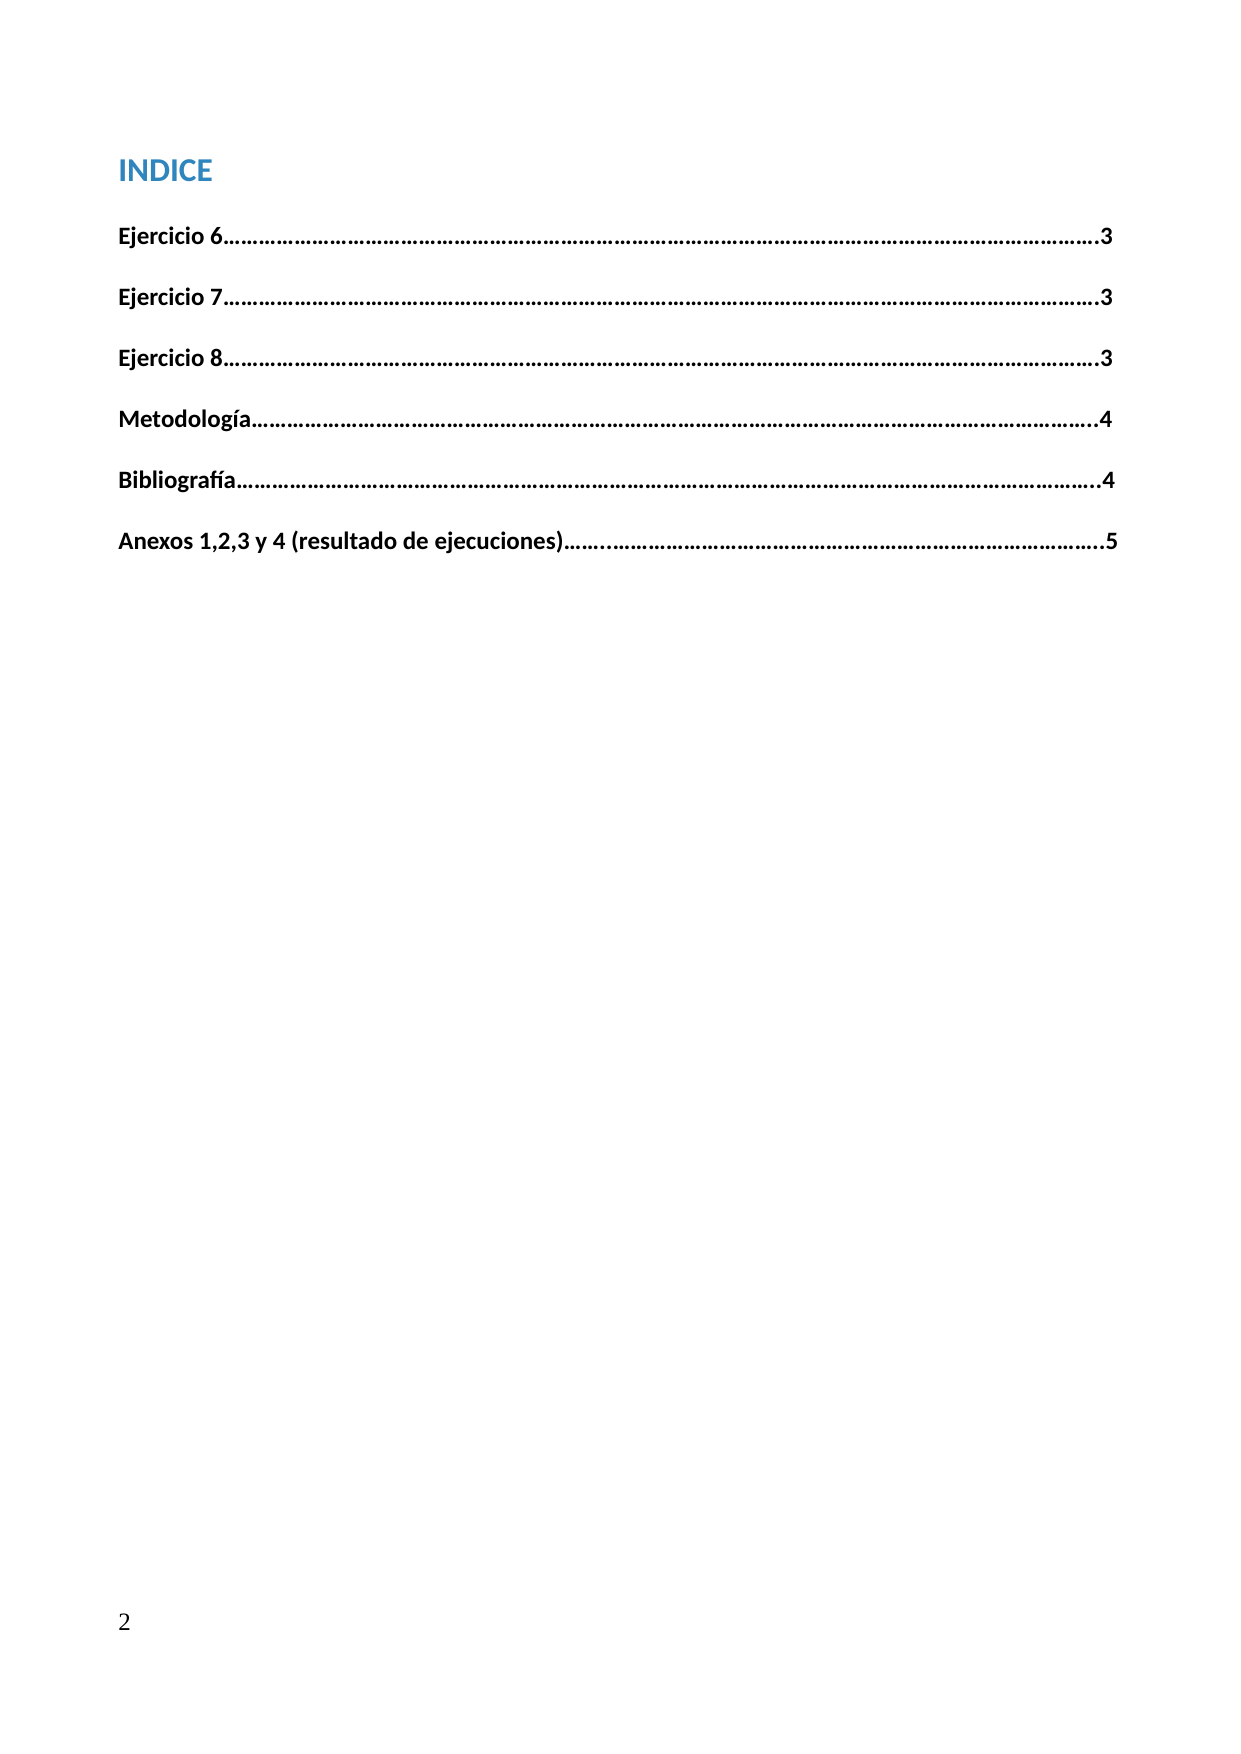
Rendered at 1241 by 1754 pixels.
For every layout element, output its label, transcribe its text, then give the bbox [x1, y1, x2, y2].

text Anexos 1,2,3 y 4 (resultado de ejecuciones)……..………………………………………………………………………..5 [118, 525, 1122, 556]
text Ejercicio 8………………………………………………………………………………………………………………………………….3 [118, 342, 1122, 372]
text Metodología……………………………………………………………………………………………………………………………..4 [118, 403, 1122, 433]
text Bibliografía………………………………………………………………………………………………………………………………..4 [118, 464, 1122, 494]
text Ejercicio 7………………………………………………………………………………………………………………………………….3 [118, 281, 1122, 311]
text Ejercicio 6………………………………………………………………………………………………………………………………….3 [118, 220, 1122, 250]
text INDICE [118, 149, 1122, 189]
